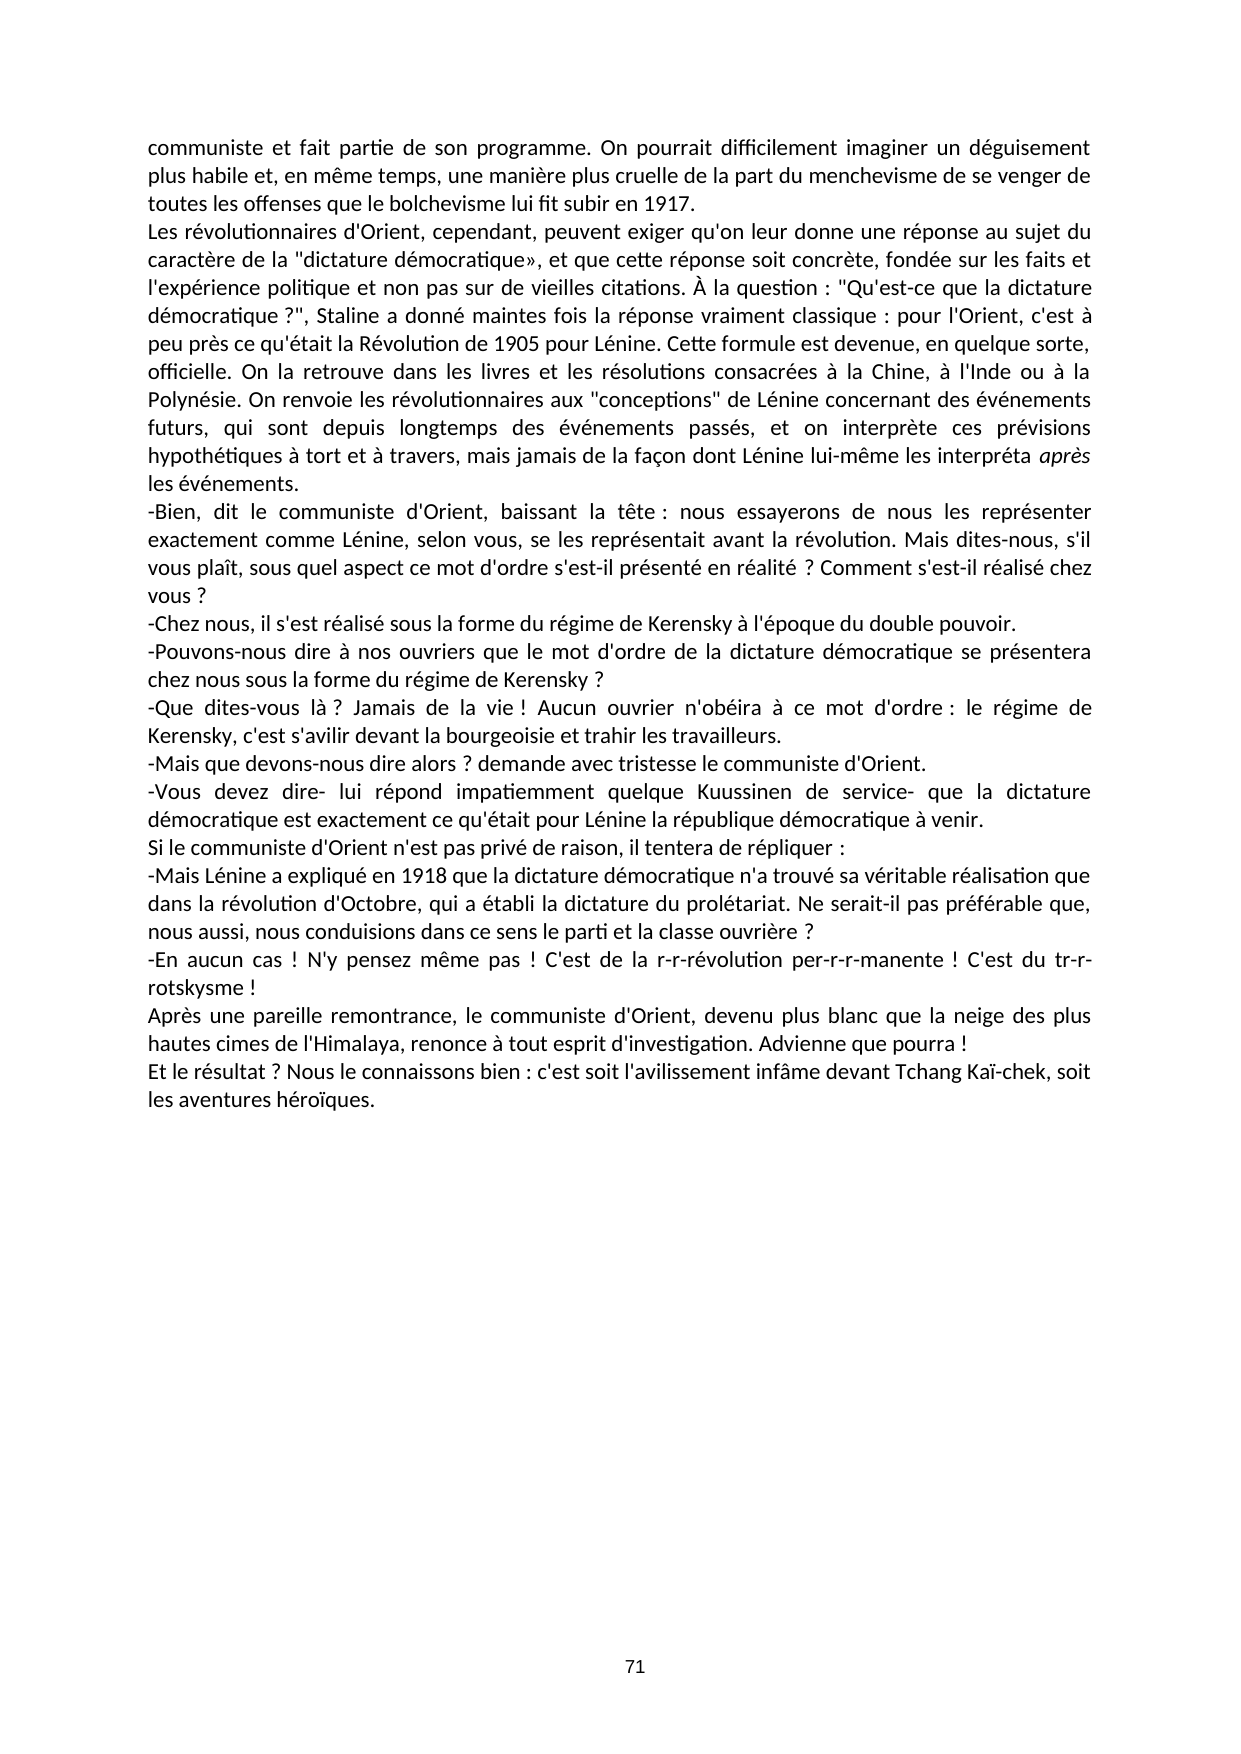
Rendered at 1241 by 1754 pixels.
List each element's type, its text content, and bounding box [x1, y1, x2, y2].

text Les révolutionnaires d'Orient, cependant, peuvent exiger qu'on leur donne une réponse au sujet du caractère de la "dictature démocratique», et que cette réponse soit concrète, fondée sur les faits et l'expérience politique et non pas sur de vieilles citations. À la question : "Qu'est-ce que la dictature démocratique ?", Staline a donné maintes fois la réponse vraiment classique : pour l'Orient, c'est à peu près ce qu'était la Révolution de 1905 pour Lénine. Cette formule est devenue, en quelque sorte, officielle. On la retrouve dans les livres et les résolutions consacrées à la Chine, à l'Inde ou à la Polynésie. On renvoie les révolutionnaires aux "conceptions" de Lénine concernant des événements futurs, qui sont depuis longtemps des événements passés, et on interprète ces prévisions hypothétiques à tort et à travers, mais jamais de la façon dont Lénine lui-même les interpréta après les événements. [148, 217, 1093, 497]
text -Vous devez dire- lui répond impatiemment quelque Kuussinen de service- que la dictature démocratique est exactement ce qu'était pour Lénine la république démocratique à venir. [148, 777, 1093, 833]
text Si le communiste d'Orient n'est pas privé de raison, il tentera de répliquer : [148, 833, 1093, 861]
text -Bien, dit le communiste d'Orient, baissant la tête : nous essayerons de nous les représenter exactement comme Lénine, selon vous, se les représentait avant la révolution. Mais dites-nous, s'il vous plaît, sous quel aspect ce mot d'ordre s'est-il présenté en réalité ? Comment s'est-il réalisé chez vous ? [148, 497, 1093, 609]
text communiste et fait partie de son programme. On pourrait difficilement imaginer un déguisement plus habile et, en même temps, une manière plus cruelle de la part du menchevisme de se venger de toutes les offenses que le bolchevisme lui fit subir en 1917. [148, 133, 1093, 217]
text Et le résultat ? Nous le connaissons bien : c'est soit l'avilissement infâme devant Tchang Kaï-chek, soit les aventures héroïques. [148, 1057, 1093, 1113]
text -En aucun cas ! N'y pensez même pas ! C'est de la r-r-révolution per-r-r-manente ! C'est du tr-r-rotskysme ! [148, 945, 1093, 1001]
text -Mais Lénine a expliqué en 1918 que la dictature démocratique n'a trouvé sa véritable réalisation que dans la révolution d'Octobre, qui a établi la dictature du prolétariat. Ne serait-il pas préférable que, nous aussi, nous conduisions dans ce sens le parti et la classe ouvrière ? [148, 861, 1093, 945]
text -Chez nous, il s'est réalisé sous la forme du régime de Kerensky à l'époque du double pouvoir. [148, 609, 1093, 637]
text -Que dites-vous là ? Jamais de la vie ! Aucun ouvrier n'obéira à ce mot d'ordre : le régime de Kerensky, c'est s'avilir devant la bourgeoisie et trahir les travailleurs. [148, 693, 1093, 749]
text -Pouvons-nous dire à nos ouvriers que le mot d'ordre de la dictature démocratique se présentera chez nous sous la forme du régime de Kerensky ? [148, 637, 1093, 693]
text Après une pareille remontrance, le communiste d'Orient, devenu plus blanc que la neige des plus hautes cimes de l'Himalaya, renonce à tout esprit d'investigation. Advienne que pourra ! [148, 1001, 1093, 1057]
text -Mais que devons-nous dire alors ? demande avec tristesse le communiste d'Orient. [148, 749, 1093, 777]
